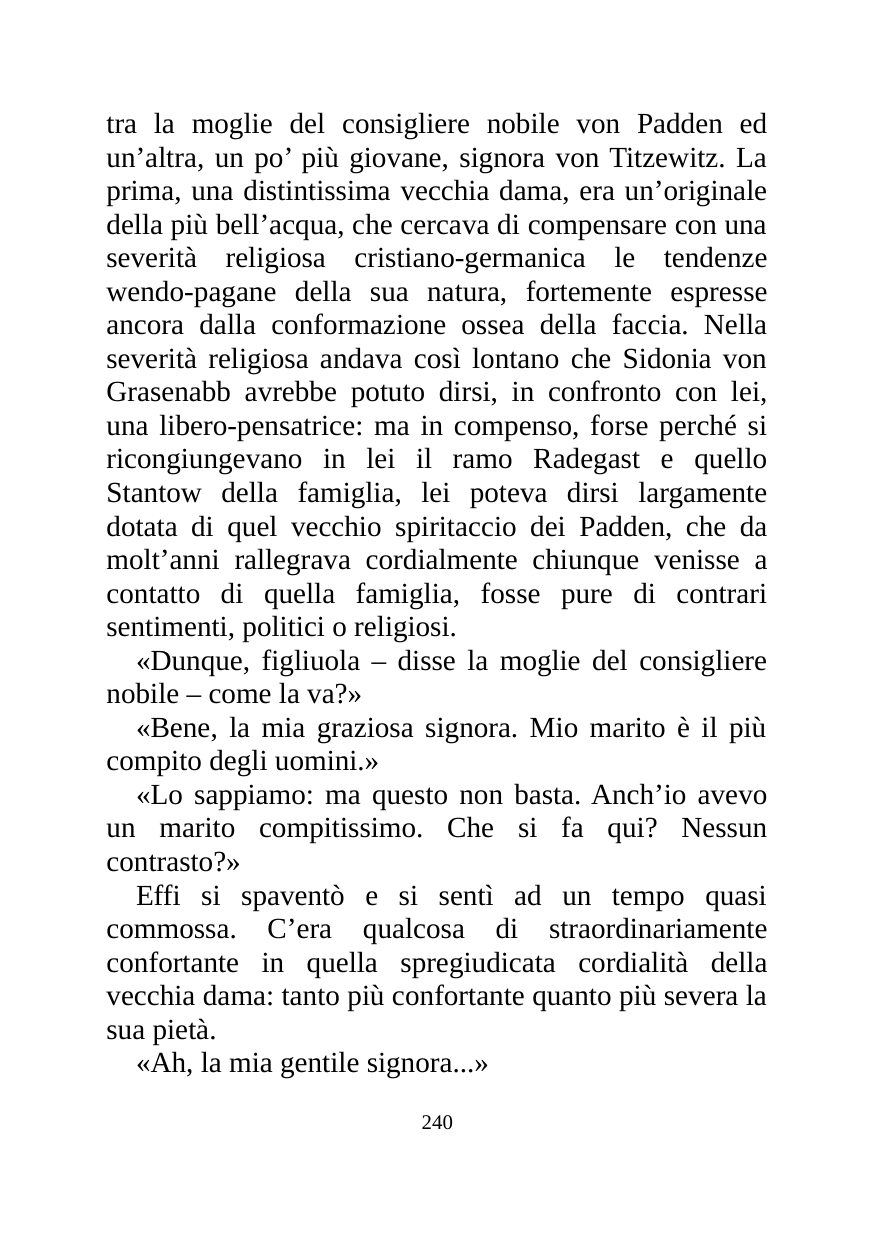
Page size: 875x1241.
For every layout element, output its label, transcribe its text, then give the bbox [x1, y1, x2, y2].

text «Ah, la mia gentile signora...» [106, 1045, 768, 1079]
text tra la moglie del consigliere nobile von Padden ed un’altra, un po’ più giovane, signora von Titzewitz. La prima, una distintissima vecchia dama, era un’originale della più bell’acqua, che cercava di compensare con una severità religiosa cristiano-germanica le tendenze wendo-pagane della sua natura, fortemente espresse ancora dalla conformazione ossea della faccia. Nella severità religiosa andava così lontano che Sidonia von Grasenabb avrebbe potuto dirsi, in confronto con lei, una libero-pensatrice: ma in compenso, forse perché si ricongiungevano in lei il ramo Radegast e quello Stantow della famiglia, lei poteva dirsi largamente dotata di quel vecchio spiritaccio dei Padden, che da molt’anni rallegrava cordialmente chiunque venisse a contatto di quella famiglia, fosse pure di contrari sentimenti, politici o religiosi. [106, 106, 768, 643]
text «Bene, la mia graziosa signora. Mio marito è il più compito degli uomini.» [106, 710, 768, 777]
text «Lo sappiamo: ma questo non basta. Anch’io avevo un marito compitissimo. Che si fa qui? Nessun contrasto?» [106, 777, 768, 878]
text «Dunque, figliuola – disse la moglie del consigliere nobile – come la va?» [106, 643, 768, 710]
text Effi si spaventò e si sentì ad un tempo quasi commossa. C’era qualcosa di straordinariamente confortante in quella spregiudicata cordialità della vecchia dama: tanto più confortante quanto più severa la sua pietà. [106, 878, 768, 1045]
